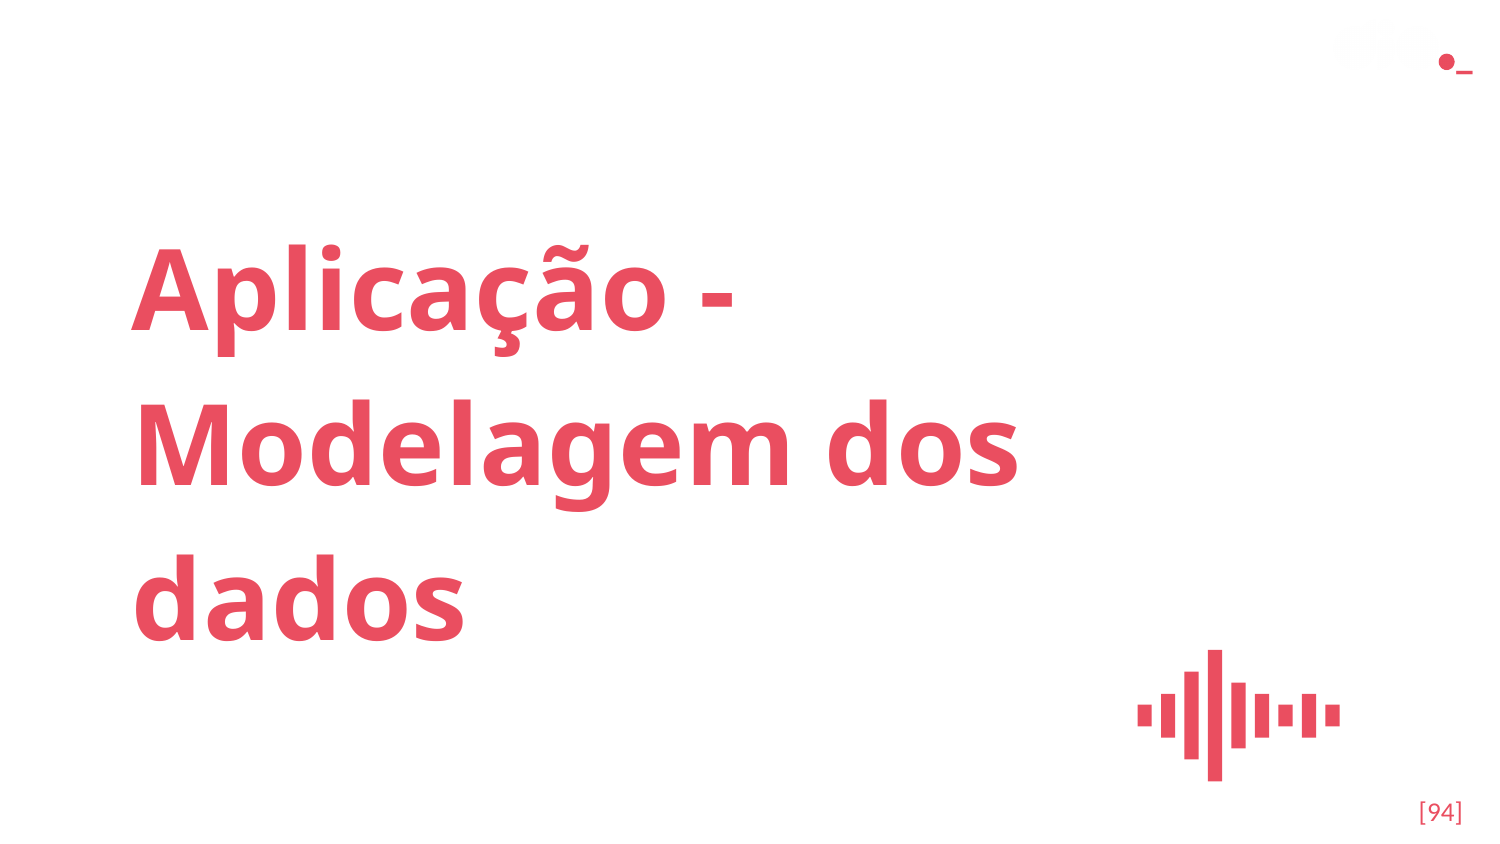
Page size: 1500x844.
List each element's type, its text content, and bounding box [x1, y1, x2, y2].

picture [1333, 19, 1473, 75]
picture [1124, 487, 1450, 830]
slide_number [94] [1403, 779, 1494, 844]
text_box Aplicação - Modelagem dos dados [116, 182, 1317, 448]
